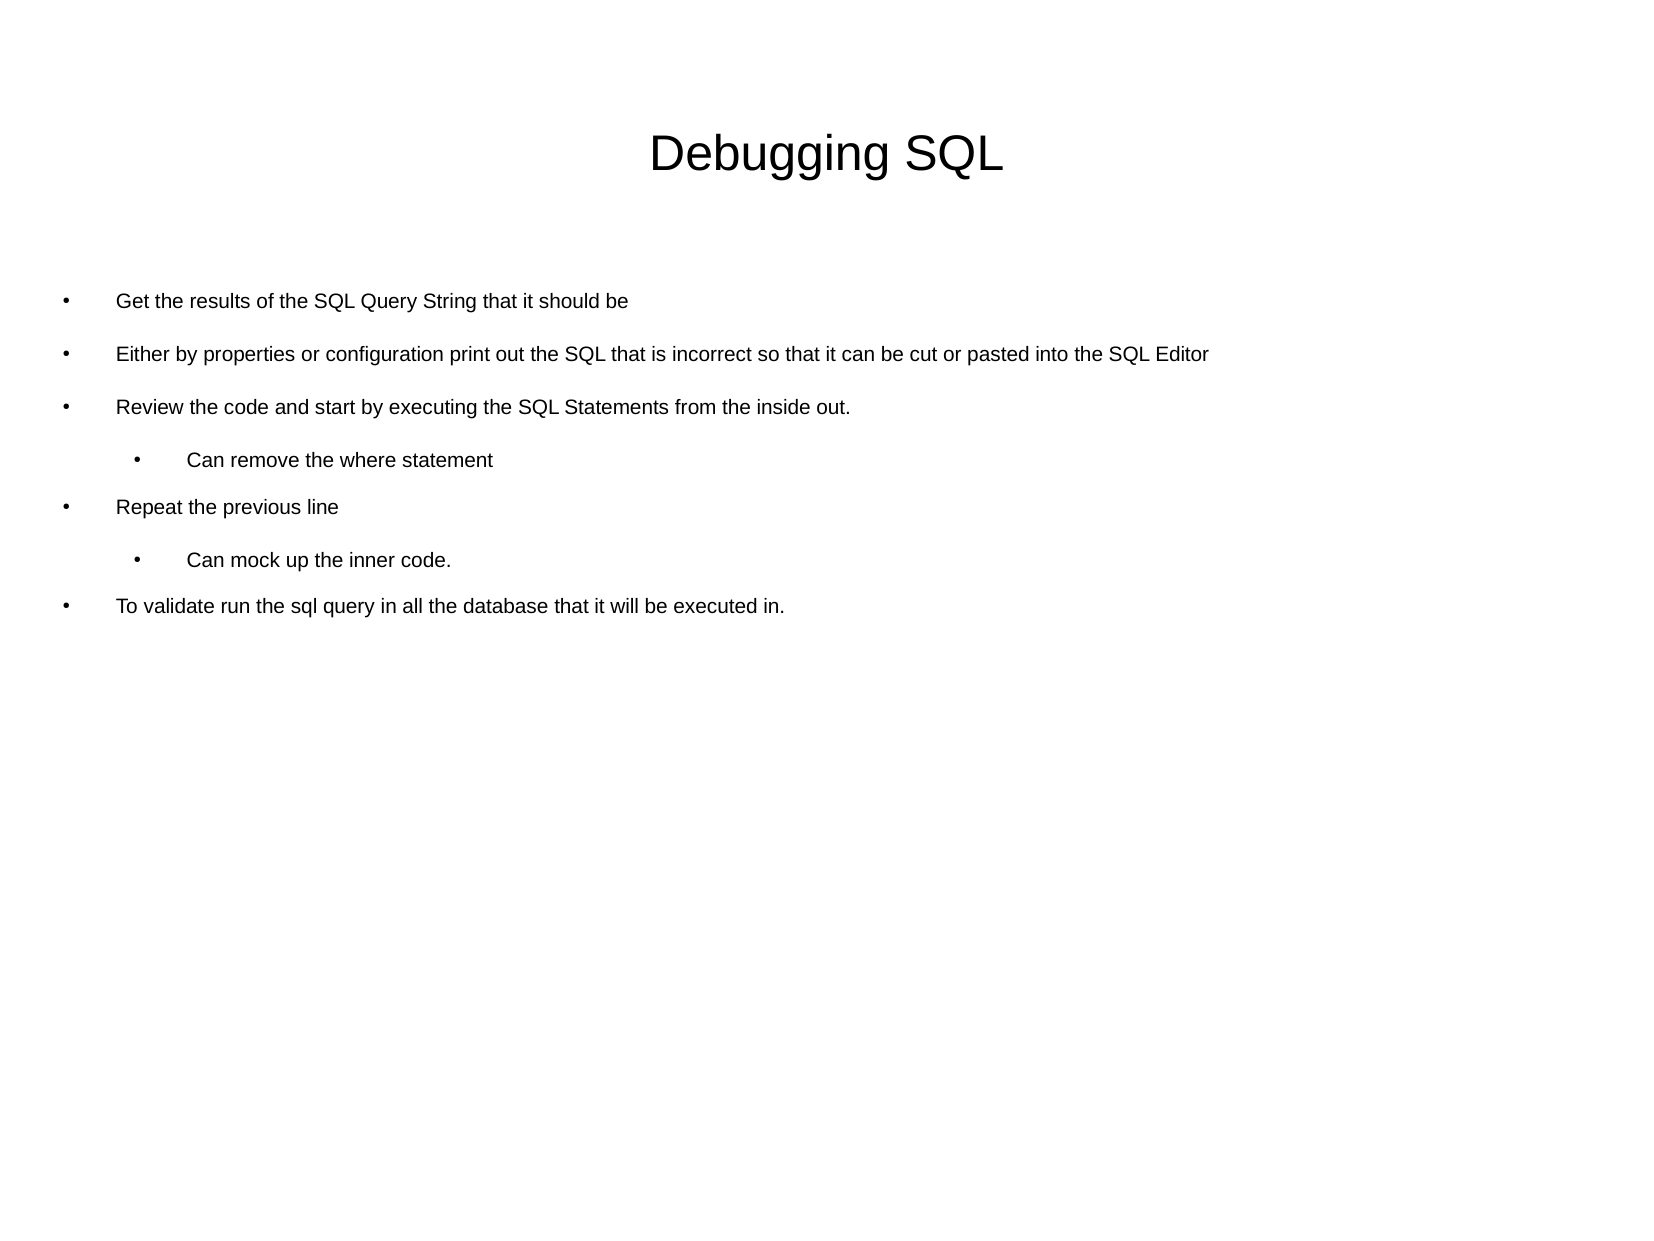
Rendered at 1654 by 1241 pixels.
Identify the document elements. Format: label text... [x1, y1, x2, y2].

title Debugging SQL [82, 49, 1571, 257]
list Get the results of the SQL Query String that it should be Either by properties or configuration print out the SQL that is incorrect so that it can be cut or pasted into the SQL Editor Review the code and start by executing the SQL Statements from the inside out. Can remove the where statement Repeat the previous line Can mock up the inner code. To validate run the sql query in all the database that it will be executed in. [45, 290, 1571, 1216]
